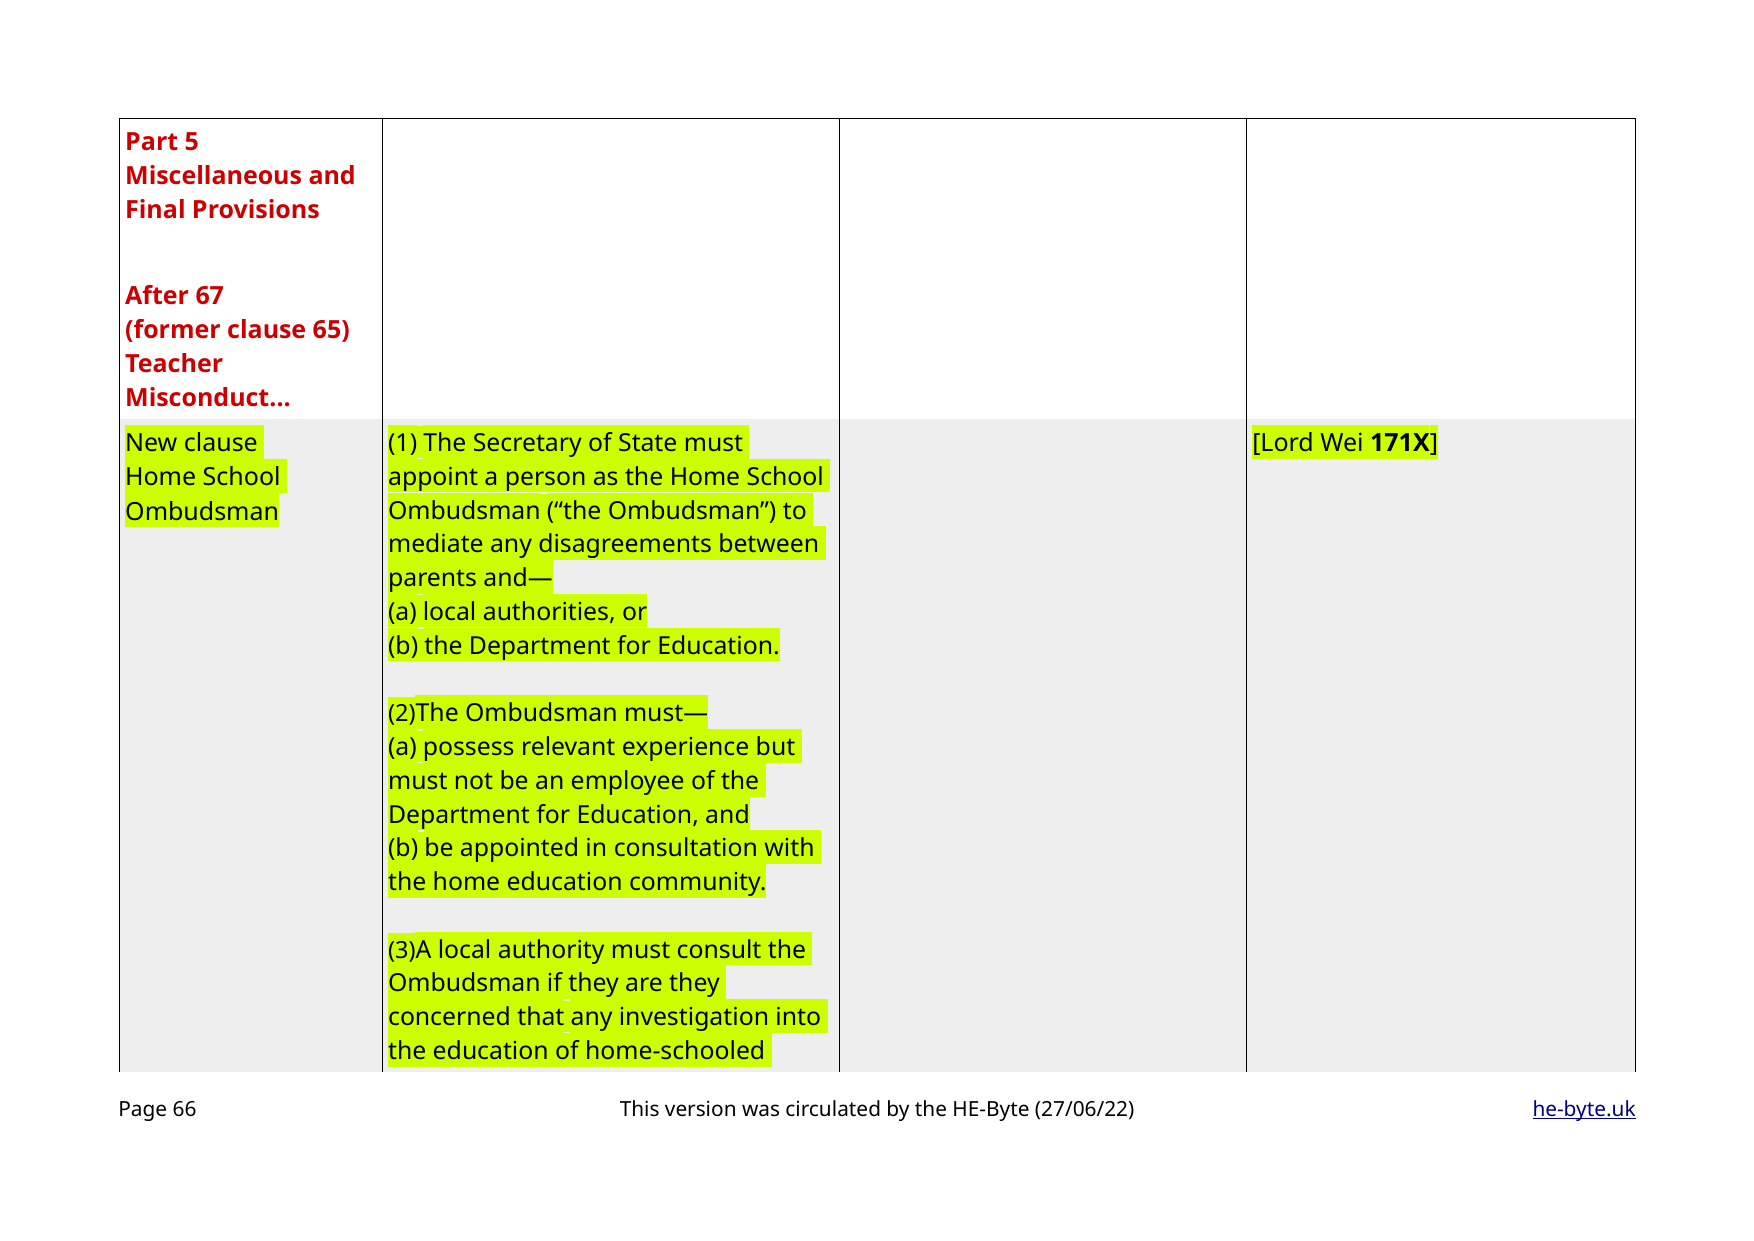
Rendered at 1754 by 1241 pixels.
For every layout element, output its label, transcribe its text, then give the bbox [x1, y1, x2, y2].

table_header [383, 119, 839, 272]
table_cell New clause Home School Ombudsman [120, 419, 382, 1072]
table_cell [840, 419, 1246, 1072]
table_cell [383, 272, 839, 419]
table_cell (1) The Secretary of State must appoint a person as the Home School Ombudsman (“the Ombudsman”) to mediate any disagreements between parents and— (a) local authorities, or (b) the Department for Education. (2)The Ombudsman must— (a) possess relevant experience but must not be an employee of the Department for Education, and (b) be appointed in consultation with the home education community. (3)A local authority must consult the Ombudsman if they are they concerned that any investigation into the education of home-schooled [383, 419, 839, 1072]
table_header [1247, 119, 1635, 272]
table_cell [Lord Wei 171X] [1247, 419, 1635, 1072]
table_cell After 67 (former clause 65) Teacher Misconduct... [120, 272, 382, 419]
table_cell [1247, 272, 1635, 419]
table_header Part 5 Miscellaneous and Final Provisions [120, 119, 382, 272]
table_header [840, 119, 1246, 272]
table_cell [840, 272, 1246, 419]
